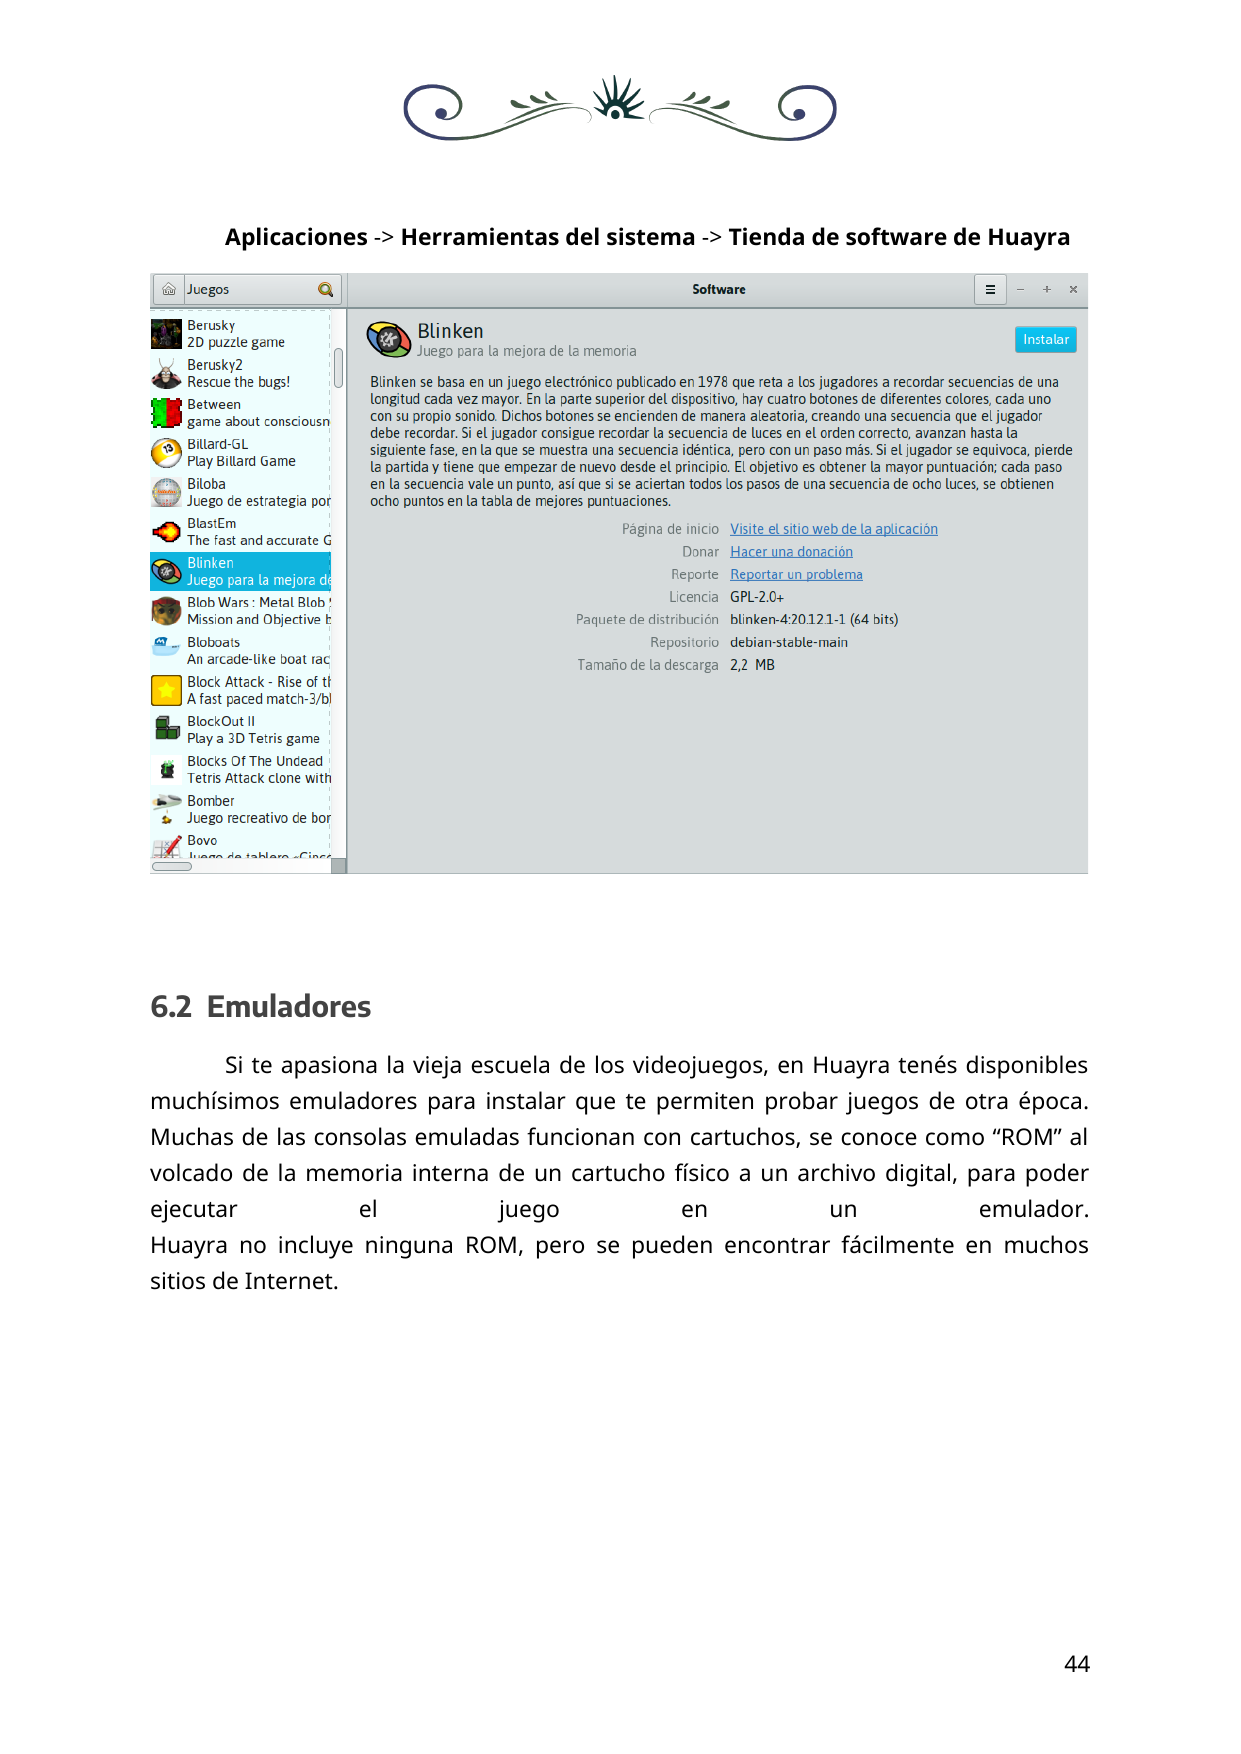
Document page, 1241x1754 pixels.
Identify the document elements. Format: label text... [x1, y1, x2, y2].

subtitle 6.2 Emuladores [150, 988, 1090, 1024]
text Aplicaciones -> Herramientas del sistema -> Tienda de software de Huayra [150, 221, 1090, 253]
picture [403, 75, 837, 141]
text Si te apasiona la vieja escuela de los videojuegos, en Huayra tenés disponibles muchísimos emuladores para instalar que te permiten probar juegos de otra época. Muchas de las consolas emuladas funcionan con cartuchos, se conoce como “ROM” al volcado de la memoria interna de un cartucho físico a un archivo digital, para poder ejecutar el juego en un emulador. Huayra no incluye ninguna ROM, pero se pueden encontrar fácilmente en muchos sitios de Internet. [150, 1049, 1090, 1296]
picture [150, 273, 1089, 874]
picture [153, 560, 180, 583]
